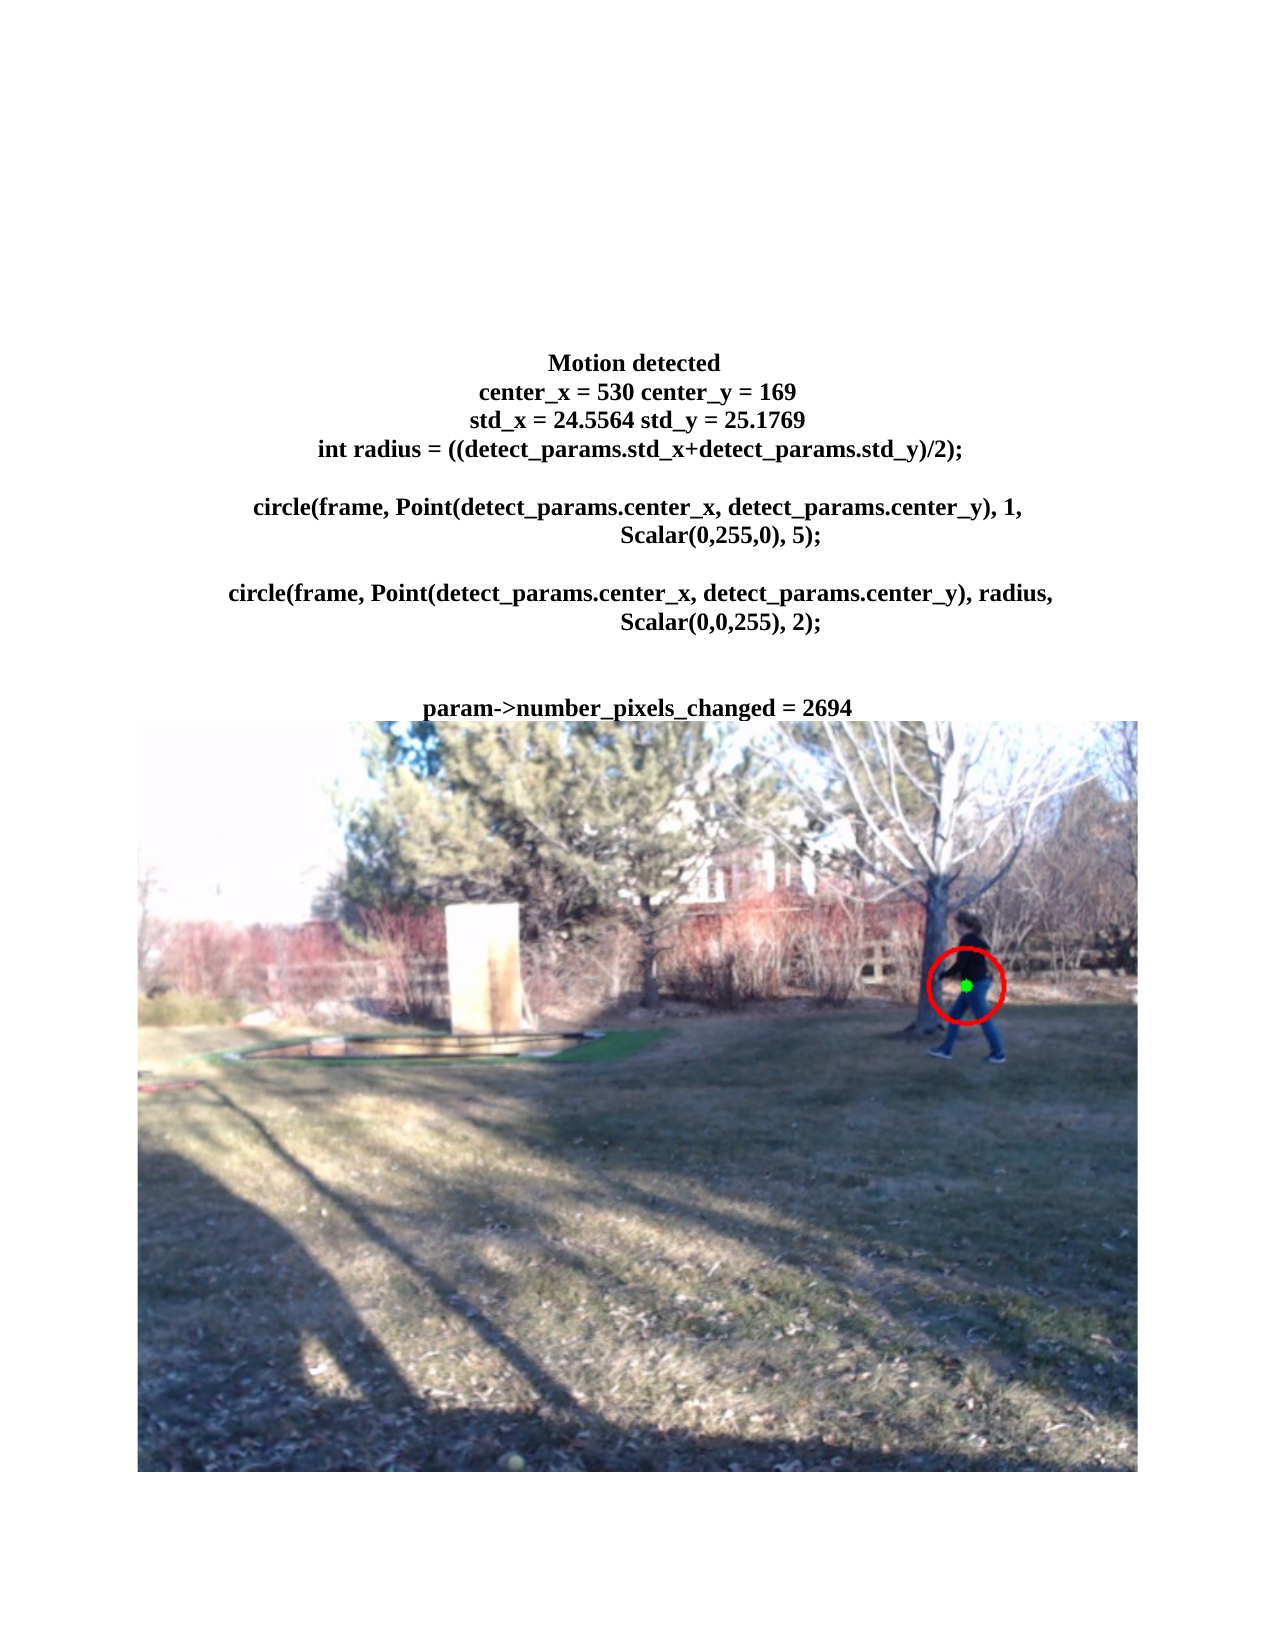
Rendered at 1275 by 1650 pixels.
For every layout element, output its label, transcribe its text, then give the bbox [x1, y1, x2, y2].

text center_x = 530 center_y = 169 [118, 377, 1157, 406]
text circle(frame, Point(detect_params.center_x, detect_params.center_y), radius, [118, 578, 1157, 607]
text circle(frame, Point(detect_params.center_x, detect_params.center_y), 1, [118, 492, 1157, 521]
text int radius = ((detect_params.std_x+detect_params.std_y)/2); [118, 434, 1157, 463]
text param->number_pixels_changed = 2694 [118, 693, 1157, 722]
text Scalar(0,0,255), 2); [118, 607, 1157, 636]
text Motion detected [118, 348, 1157, 377]
picture [137, 721, 1138, 1472]
text std_x = 24.5564 std_y = 25.1769 [118, 406, 1157, 434]
text Scalar(0,255,0), 5); [118, 521, 1157, 549]
